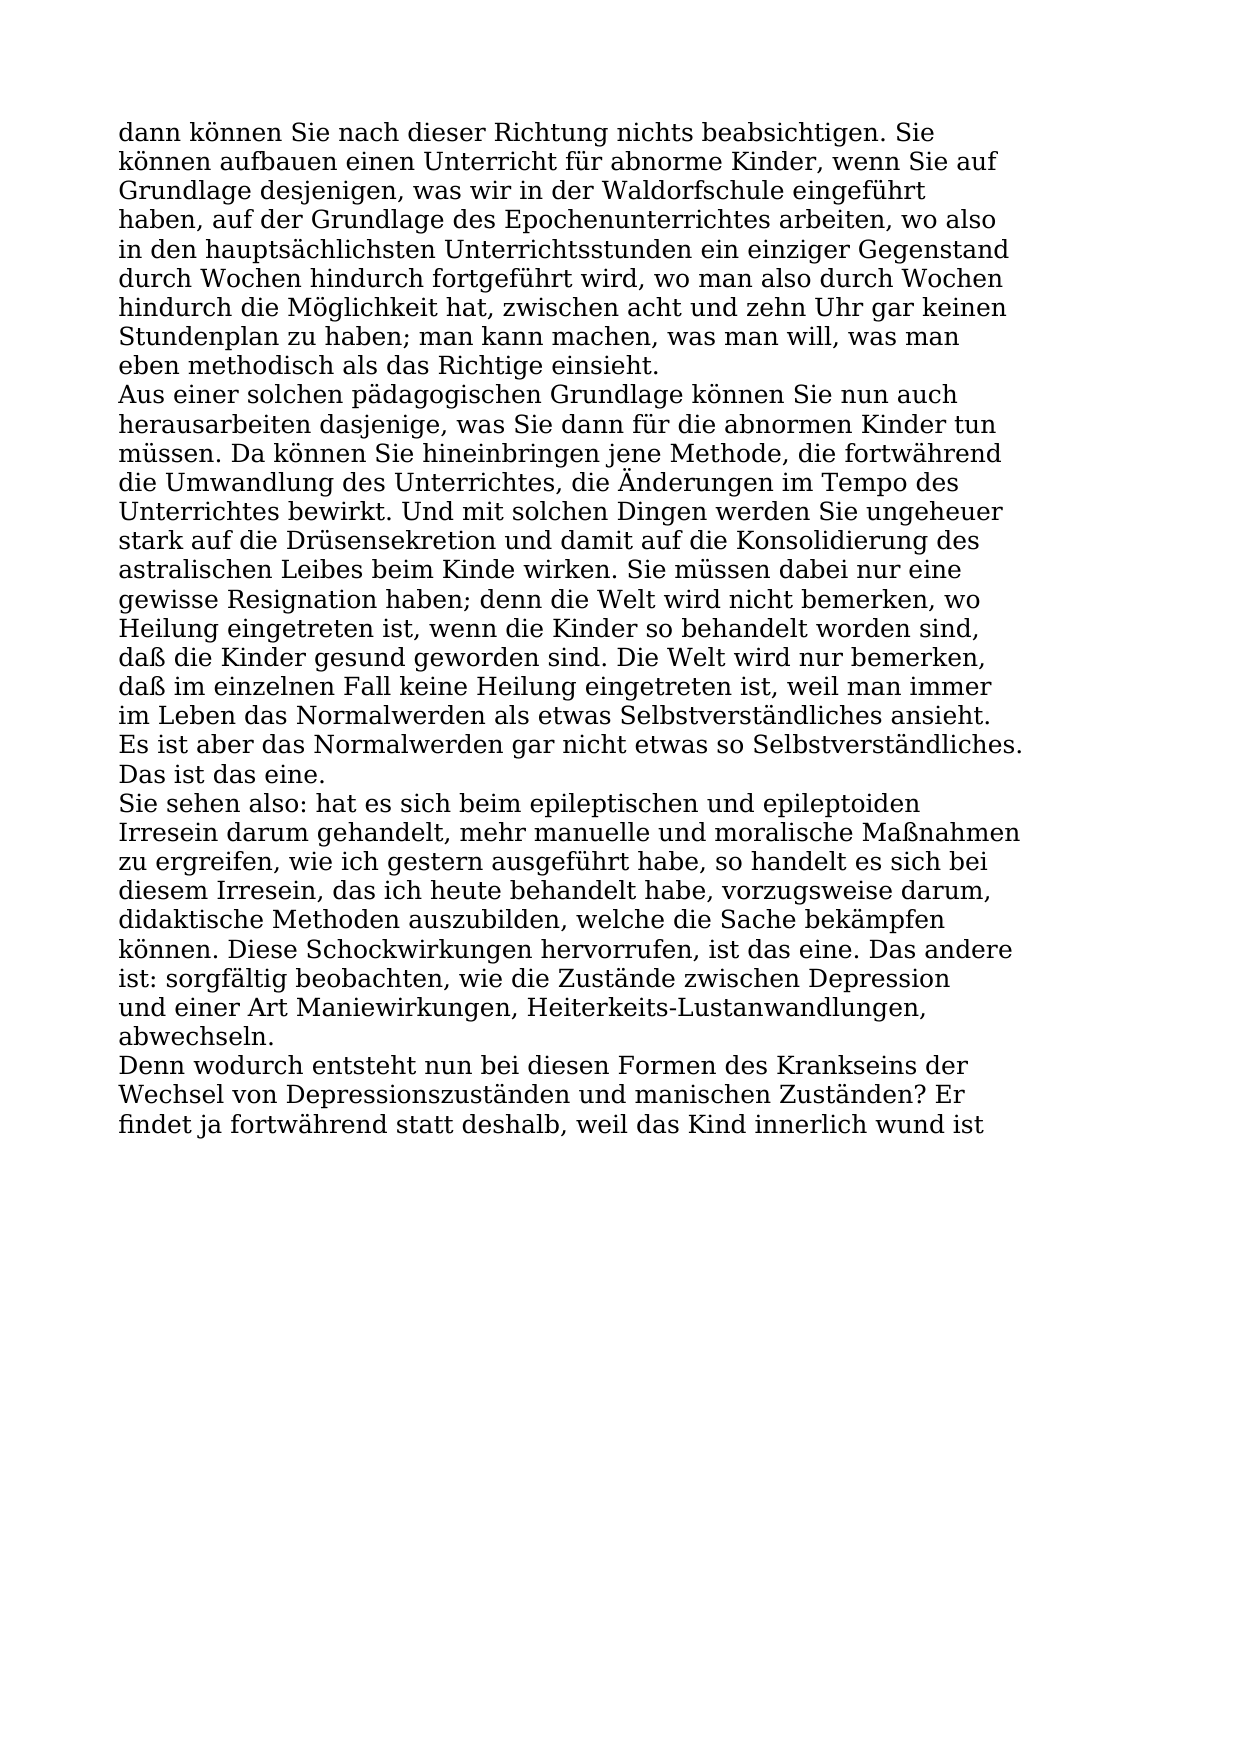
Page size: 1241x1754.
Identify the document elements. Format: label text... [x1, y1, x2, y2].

text gewisse Resignation haben; denn die Welt wird nicht bemerken, wo [118, 585, 1122, 614]
text Stundenplan zu haben; man kann machen, was man will, was man [118, 322, 1122, 351]
text müssen. Da können Sie hineinbringen jene Methode, die fortwährend [118, 439, 1122, 468]
text abwechseln. [118, 1022, 1122, 1051]
text im Leben das Normalwerden als etwas Selbstverständliches ansieht. [118, 701, 1122, 731]
text Denn wodurch entsteht nun bei diesen Formen des Krankseins der [118, 1051, 1122, 1081]
text daß im einzelnen Fall keine Heilung eingetreten ist, weil man immer [118, 672, 1122, 701]
text in den hauptsächlichsten Unterrichtsstunden ein einziger Gegenstand [118, 235, 1122, 264]
text haben, auf der Grundlage des Epochenunterrichtes arbeiten, wo also [118, 206, 1122, 235]
text eben methodisch als das Richtige einsieht. [118, 351, 1122, 381]
text ist: sorgfältig beobachten, wie die Zustände zwischen Depression [118, 964, 1122, 993]
text herausarbeiten dasjenige, was Sie dann für die abnormen Kinder tun [118, 410, 1122, 439]
text stark auf die Drüsensekretion und damit auf die Konsolidierung des [118, 526, 1122, 556]
text durch Wochen hindurch fortgeführt wird, wo man also durch Wochen [118, 264, 1122, 293]
text daß die Kinder gesund geworden sind. Die Welt wird nur bemerken, [118, 643, 1122, 672]
text hindurch die Möglichkeit hat, zwischen acht und zehn Uhr gar keinen [118, 293, 1122, 322]
text zu ergreifen, wie ich gestern ausgeführt habe, so handelt es sich bei [118, 847, 1122, 876]
text Sie sehen also: hat es sich beim epileptischen und epileptoiden [118, 789, 1122, 818]
text findet ja fortwährend statt deshalb, weil das Kind innerlich wund ist [118, 1110, 1122, 1139]
text Irresein darum gehandelt, mehr manuelle und moralische Maßnahmen [118, 818, 1122, 847]
text Das ist das eine. [118, 760, 1122, 789]
text didaktische Methoden auszubilden, welche die Sache bekämpfen [118, 906, 1122, 935]
text und einer Art Maniewirkungen, Heiterkeits-Lustanwandlungen, [118, 993, 1122, 1022]
text astralischen Leibes beim Kinde wirken. Sie müssen dabei nur eine [118, 556, 1122, 585]
text Grundlage desjenigen, was wir in der Waldorfschule eingeführt [118, 176, 1122, 206]
text dann können Sie nach dieser Richtung nichts beabsichtigen. Sie [118, 118, 1122, 147]
text diesem Irresein, das ich heute behandelt habe, vorzugsweise darum, [118, 876, 1122, 906]
text Unterrichtes bewirkt. Und mit solchen Dingen werden Sie ungeheuer [118, 497, 1122, 526]
text können. Diese Schockwirkungen hervorrufen, ist das eine. Das andere [118, 935, 1122, 964]
text Es ist aber das Normalwerden gar nicht etwas so Selbstverständliches. [118, 731, 1122, 760]
text die Umwandlung des Unterrichtes, die Änderungen im Tempo des [118, 468, 1122, 497]
text Wechsel von Depressionszuständen und manischen Zuständen? Er [118, 1081, 1122, 1110]
text können aufbauen einen Unterricht für abnorme Kinder, wenn Sie auf [118, 147, 1122, 176]
text Aus einer solchen pädagogischen Grundlage können Sie nun auch [118, 381, 1122, 410]
text Heilung eingetreten ist, wenn die Kinder so behandelt worden sind, [118, 614, 1122, 643]
